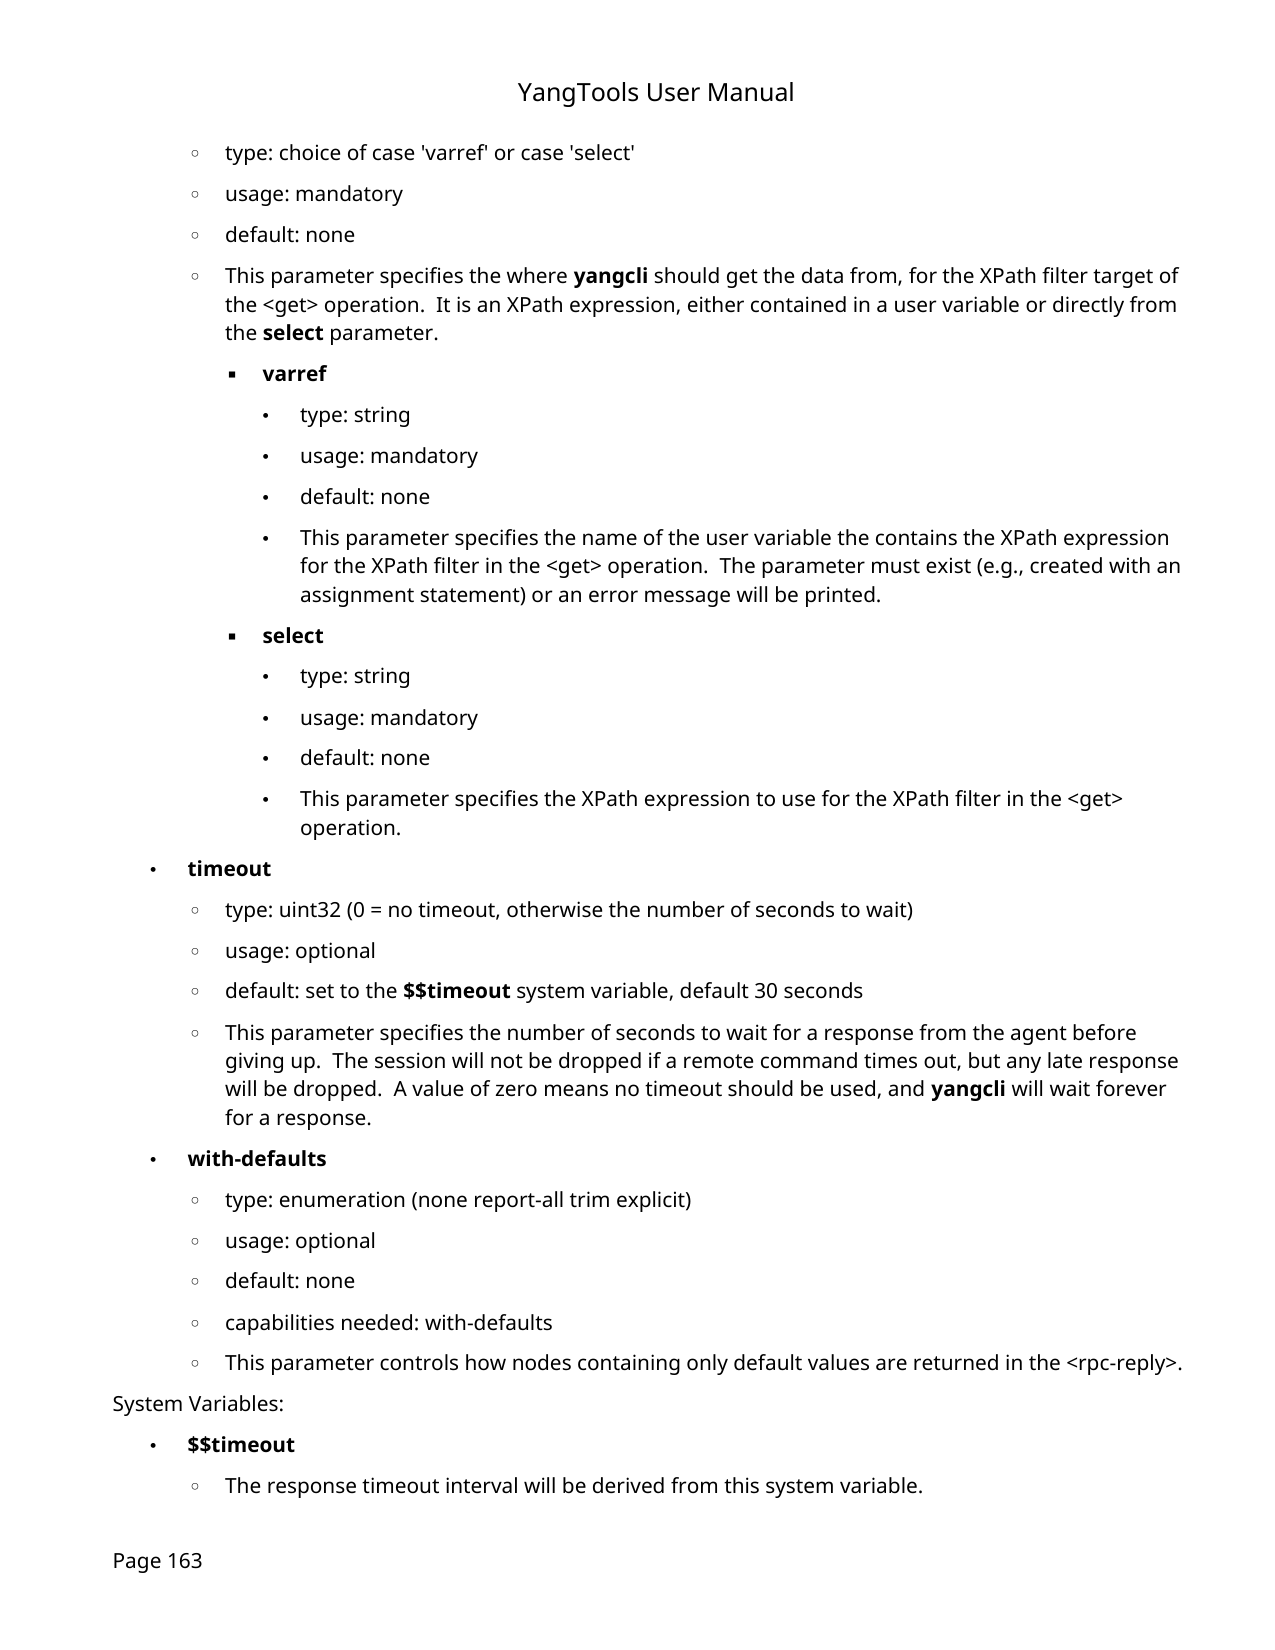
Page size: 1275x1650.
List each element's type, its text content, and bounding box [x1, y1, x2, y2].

list capabilities needed: with-defaults [187, 1308, 1200, 1336]
list type: uint32 (0 = no timeout, otherwise the number of seconds to wait) [187, 895, 1200, 923]
list usage: mandatory [187, 179, 1200, 208]
list This parameter specifies the number of seconds to wait for a response from the agent before giving up. The session will not be dropped if a remote command times out, but any late response will be dropped. A value of zero means no timeout should be used, and yangcli will wait forever for a response. [187, 1018, 1200, 1131]
list This parameter controls how nodes containing only default values are returned in the <rpc-reply>. [187, 1348, 1200, 1377]
list select [225, 621, 1200, 649]
list This parameter specifies the name of the user variable the contains the XPath expression for the XPath filter in the <get> operation. The parameter must exist (e.g., created with an assignment statement) or an error message will be printed. [262, 523, 1200, 608]
list usage: optional [187, 1226, 1200, 1254]
list default: set to the $$timeout system variable, default 30 seconds [187, 977, 1200, 1005]
list This parameter specifies the where yangcli should get the data from, for the XPath filter target of the <get> operation. It is an XPath expression, either contained in a user variable or directly from the select parameter. [187, 261, 1200, 347]
list default: none [262, 743, 1200, 772]
text System Variables: [112, 1389, 1200, 1418]
list default: none [187, 1267, 1200, 1295]
list $$timeout [150, 1430, 1200, 1459]
list timeout [150, 854, 1200, 882]
list usage: mandatory [262, 441, 1200, 469]
list type: string [262, 400, 1200, 428]
list The response timeout interval will be derived from this system variable. [187, 1471, 1200, 1500]
list type: string [262, 662, 1200, 690]
list usage: mandatory [262, 703, 1200, 731]
list usage: optional [187, 936, 1200, 964]
list varref [225, 359, 1200, 388]
list type: enumeration (none report-all trim explicit) [187, 1185, 1200, 1213]
list with-defaults [150, 1144, 1200, 1172]
list default: none [262, 482, 1200, 510]
list type: choice of case 'varref' or case 'select' [187, 138, 1200, 167]
list This parameter specifies the XPath expression to use for the XPath filter in the <get> operation. [262, 784, 1200, 841]
list default: none [187, 220, 1200, 249]
